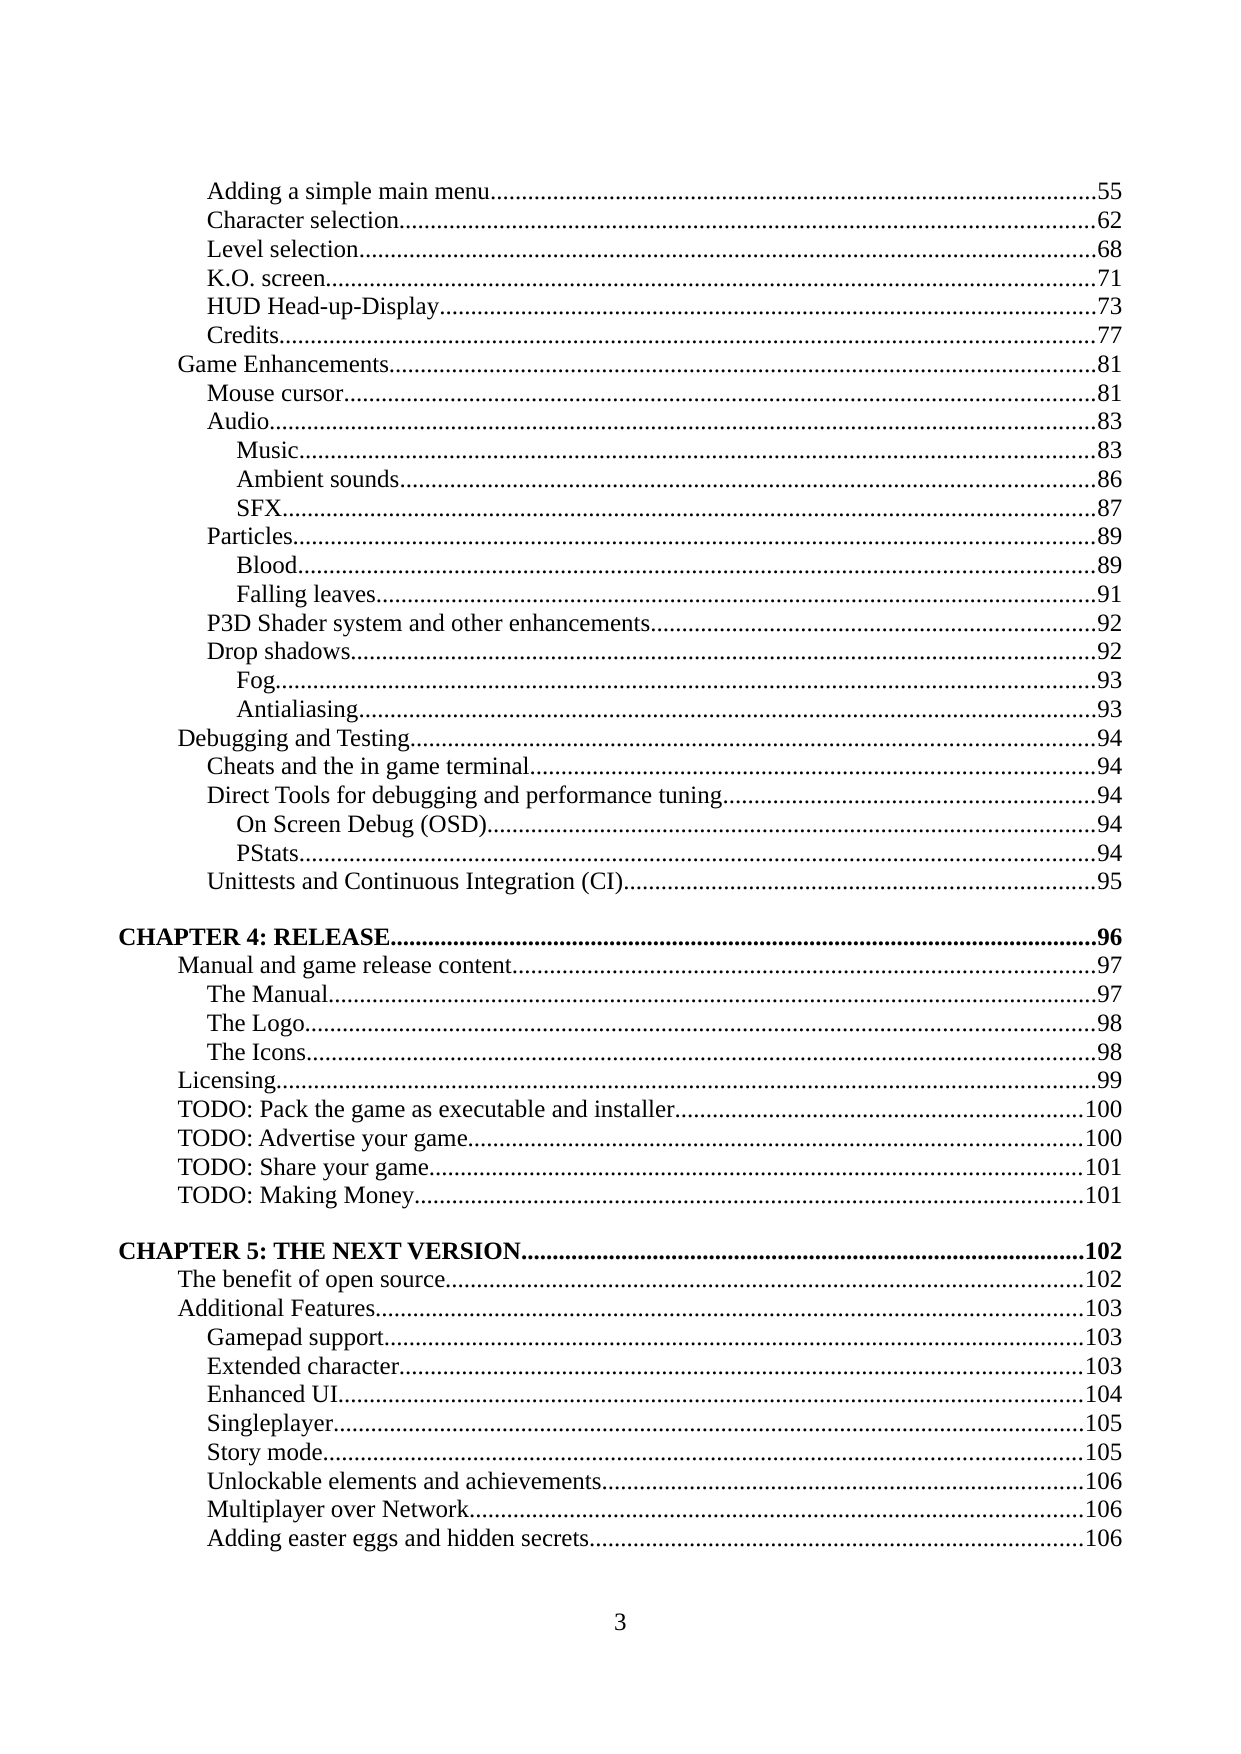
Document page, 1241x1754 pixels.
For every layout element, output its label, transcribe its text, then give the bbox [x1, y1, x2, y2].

text P3D Shader system and other enhancements 92 [207, 608, 1122, 636]
text Direct Tools for debugging and performance tuning 94 [207, 780, 1122, 809]
text Level selection 68 [207, 234, 1122, 263]
text PStats 94 [236, 838, 1122, 866]
text Cheats and the in game terminal 94 [207, 751, 1122, 780]
text Manual and game release content 97 [177, 950, 1122, 979]
text Mouse cursor 81 [207, 378, 1122, 406]
text Adding a simple main menu 55 [207, 176, 1122, 205]
text Chapter 5: The next version 102 [118, 1236, 1122, 1264]
text Unittests and Continuous Integration (CI) 95 [207, 866, 1122, 895]
text Adding easter eggs and hidden secrets 106 [207, 1523, 1122, 1552]
text Particles 89 [207, 521, 1122, 550]
text Singleplayer 105 [207, 1408, 1122, 1437]
text TODO: Share your game 101 [177, 1152, 1122, 1180]
text The Manual 97 [207, 979, 1122, 1008]
text TODO: Making Money 101 [177, 1180, 1122, 1209]
text Unlockable elements and achievements 106 [207, 1466, 1122, 1494]
text Antialiasing 93 [236, 694, 1122, 723]
text TODO: Pack the game as executable and installer 100 [177, 1094, 1122, 1123]
text On Screen Debug (OSD) 94 [236, 809, 1122, 838]
text Gamepad support 103 [207, 1322, 1122, 1351]
text Fog 93 [236, 665, 1122, 694]
text Character selection 62 [207, 205, 1122, 234]
text Blood 89 [236, 550, 1122, 579]
text HUD Head-up-Display 73 [207, 291, 1122, 320]
text Enhanced UI 104 [207, 1379, 1122, 1408]
text Chapter 4: Release 96 [118, 922, 1122, 950]
text Falling leaves 91 [236, 579, 1122, 608]
text Drop shadows 92 [207, 636, 1122, 665]
text Multiplayer over Network 106 [207, 1494, 1122, 1523]
text Licensing 99 [177, 1065, 1122, 1094]
text SFX 87 [236, 493, 1122, 521]
text The Logo 98 [207, 1008, 1122, 1037]
text Audio 83 [207, 406, 1122, 435]
text Game Enhancements 81 [177, 349, 1122, 378]
text Story mode 105 [207, 1437, 1122, 1466]
text The benefit of open source 102 [177, 1264, 1122, 1293]
text Extended character 103 [207, 1351, 1122, 1379]
text TODO: Advertise your game 100 [177, 1123, 1122, 1152]
text Debugging and Testing 94 [177, 723, 1122, 751]
text The Icons 98 [207, 1037, 1122, 1065]
text Credits 77 [207, 320, 1122, 349]
text Ambient sounds 86 [236, 464, 1122, 493]
text Music 83 [236, 435, 1122, 464]
text K.O. screen 71 [207, 263, 1122, 291]
text Additional Features 103 [177, 1293, 1122, 1322]
